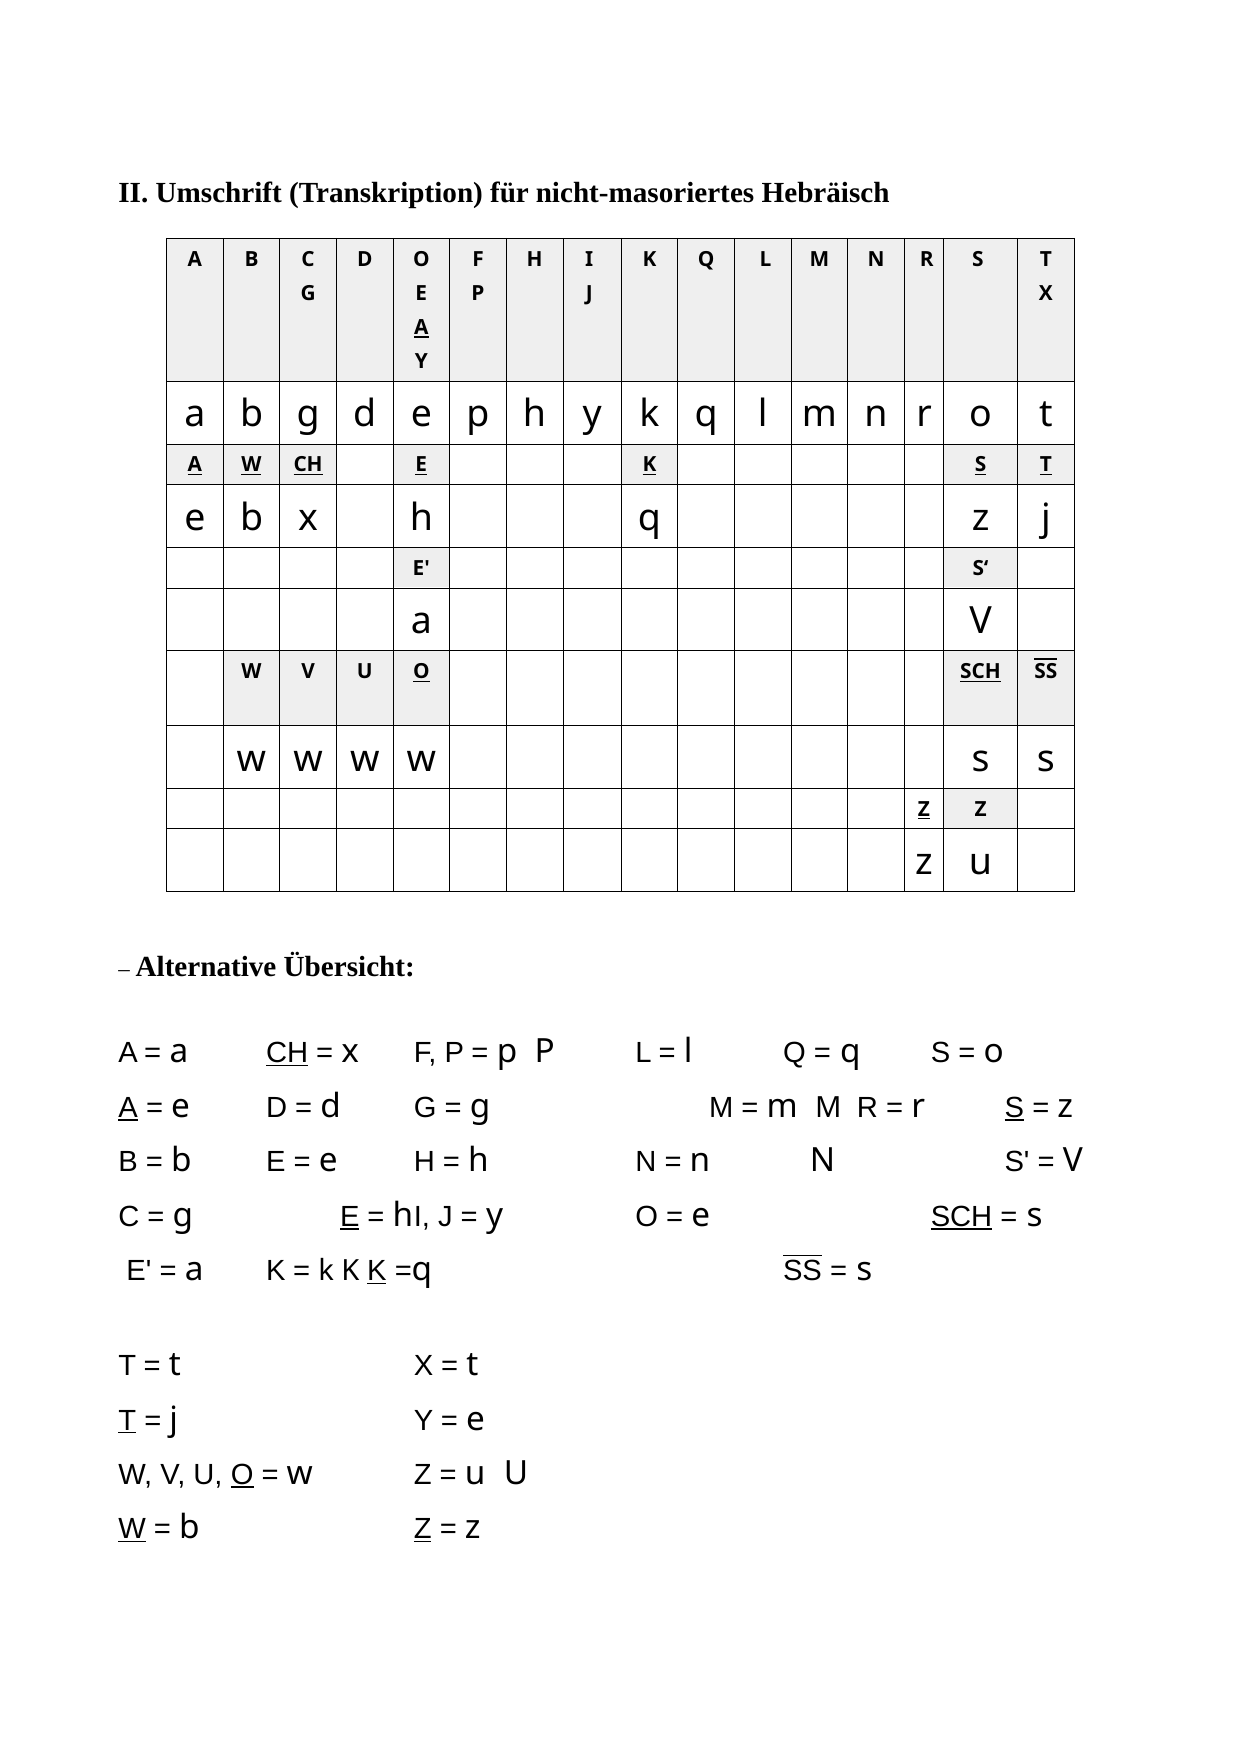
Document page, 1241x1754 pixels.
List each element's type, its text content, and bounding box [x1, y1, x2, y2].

table_cell z [905, 829, 943, 891]
table_cell [507, 829, 563, 891]
table_cell h [507, 382, 563, 443]
table_cell g [280, 382, 336, 443]
table_cell [735, 485, 791, 547]
table_cell [167, 726, 223, 788]
table_cell [848, 829, 904, 891]
table_cell [792, 789, 847, 828]
table_cell [167, 789, 223, 828]
table_cell [848, 651, 904, 725]
table_cell b [224, 485, 279, 547]
table_cell [280, 789, 336, 828]
table_cell [450, 548, 506, 587]
table_cell a [394, 589, 449, 650]
table_header L [735, 239, 791, 381]
table_cell w [394, 726, 449, 788]
table_cell [678, 789, 734, 828]
table_cell [167, 548, 223, 587]
table_cell V [280, 651, 336, 725]
table_cell [564, 445, 621, 484]
table_cell [337, 589, 393, 650]
table_header K [622, 239, 677, 381]
table_header H [507, 239, 563, 381]
table_cell a [167, 382, 223, 443]
table_cell s [1018, 726, 1074, 788]
table_cell S‘ [944, 548, 1017, 587]
table_header M [792, 239, 847, 381]
table_cell [450, 726, 506, 788]
table_cell j [1018, 485, 1074, 547]
table_cell [678, 485, 734, 547]
table_cell [735, 651, 791, 725]
table_cell [1018, 789, 1074, 828]
table_header N [848, 239, 904, 381]
table_cell [564, 548, 621, 587]
table_header O E A Y [394, 239, 449, 381]
table_cell b [224, 382, 279, 443]
table_cell [622, 789, 677, 828]
list – Alternative Übersicht: [118, 916, 1122, 983]
table_header Q [678, 239, 734, 381]
table_cell [280, 548, 336, 587]
table_cell [848, 485, 904, 547]
text II. Umschrift (Transkription) für nicht-masoriertes Hebräisch [118, 176, 1122, 209]
table_cell t [1018, 382, 1074, 443]
table_cell k [622, 382, 677, 443]
table_cell [735, 548, 791, 587]
table_header T X [1018, 239, 1074, 381]
list A = a CH = x F, P = p P L = l Q = q S = o A = e D = d G = g M = m M R = r S = z B = b E = e H = h N = n N S' = V C = g E = h I, J = y O = e SCH = s E' = a K = k K K =q SS = s T = t X = t T = j Y = e W, V, U, O = w Z = u U W = b Z = z [118, 1027, 1122, 1589]
table_cell [450, 445, 506, 484]
table_cell h [394, 485, 449, 547]
table_cell W [224, 445, 279, 484]
table_cell [792, 829, 847, 891]
table_cell [507, 651, 563, 725]
table_header B [224, 239, 279, 381]
table_cell O [394, 651, 449, 725]
table_cell [507, 548, 563, 587]
table_cell E' [394, 548, 449, 587]
table_cell [507, 589, 563, 650]
table_cell [792, 726, 847, 788]
table_header F P [450, 239, 506, 381]
table_cell K [622, 445, 677, 484]
table_cell [905, 548, 943, 587]
table_cell u [944, 829, 1017, 891]
table_cell [1018, 589, 1074, 650]
table_header I J [564, 239, 621, 381]
table_cell [167, 829, 223, 891]
table_cell [678, 651, 734, 725]
table_cell [450, 829, 506, 891]
table_cell [848, 589, 904, 650]
table_cell [792, 445, 847, 484]
table_cell [507, 485, 563, 547]
table_cell q [678, 382, 734, 443]
table_cell [848, 726, 904, 788]
table_cell [224, 548, 279, 587]
table_cell [450, 589, 506, 650]
table_cell [280, 829, 336, 891]
table_cell y [564, 382, 621, 443]
table_cell [678, 548, 734, 587]
table_cell [507, 445, 563, 484]
table_cell [507, 789, 563, 828]
table_cell [792, 485, 847, 547]
table_cell T [1018, 445, 1074, 484]
table_cell SS [1018, 651, 1074, 725]
table_cell [622, 589, 677, 650]
table_cell [167, 651, 223, 725]
table_cell [735, 829, 791, 891]
table_cell [735, 726, 791, 788]
table_cell SCH [944, 651, 1017, 725]
table_cell e [167, 485, 223, 547]
table_cell p [450, 382, 506, 443]
table_cell [905, 589, 943, 650]
table_cell [564, 789, 621, 828]
table_cell z [944, 485, 1017, 547]
table_cell [678, 829, 734, 891]
table_cell Z [944, 789, 1017, 828]
table_cell [622, 726, 677, 788]
table_cell [394, 829, 449, 891]
table_header D [337, 239, 393, 381]
table_cell [167, 589, 223, 650]
table_cell [622, 829, 677, 891]
table_cell n [848, 382, 904, 443]
table_cell [735, 589, 791, 650]
table_cell [564, 651, 621, 725]
table_cell [905, 651, 943, 725]
table_cell W [224, 651, 279, 725]
table_header A [167, 239, 223, 381]
table_cell [905, 485, 943, 547]
table_cell Z [905, 789, 943, 828]
table_cell [337, 445, 393, 484]
table_cell [564, 589, 621, 650]
table_header C G [280, 239, 336, 381]
table_cell [905, 726, 943, 788]
table_cell m [792, 382, 847, 443]
table_cell [1018, 829, 1074, 891]
table_cell [450, 485, 506, 547]
table_cell [735, 789, 791, 828]
table_cell [848, 445, 904, 484]
table_cell V [944, 589, 1017, 650]
table_cell [792, 548, 847, 587]
table_cell o [944, 382, 1017, 443]
table_cell [678, 589, 734, 650]
table_cell [450, 651, 506, 725]
table_cell r [905, 382, 943, 443]
table_cell [1018, 548, 1074, 587]
table_cell [735, 445, 791, 484]
table_cell [678, 726, 734, 788]
table_cell [622, 651, 677, 725]
table_cell [224, 589, 279, 650]
table_cell CH [280, 445, 336, 484]
table_cell w [280, 726, 336, 788]
table_cell [337, 548, 393, 587]
table_cell [564, 829, 621, 891]
table_cell [224, 829, 279, 891]
table_cell [848, 548, 904, 587]
table_cell [622, 548, 677, 587]
table_cell w [337, 726, 393, 788]
table_cell w [224, 726, 279, 788]
table_cell [564, 485, 621, 547]
table_cell E [394, 445, 449, 484]
table_cell d [337, 382, 393, 443]
table_cell A [167, 445, 223, 484]
table_cell l [735, 382, 791, 443]
table_cell e [394, 382, 449, 443]
table_cell s [944, 726, 1017, 788]
table_cell [337, 485, 393, 547]
table_cell [792, 589, 847, 650]
table_cell [792, 651, 847, 725]
table_cell [848, 789, 904, 828]
table_cell U [337, 651, 393, 725]
table_cell q [622, 485, 677, 547]
table_cell [337, 829, 393, 891]
table_cell [450, 789, 506, 828]
table_cell [224, 789, 279, 828]
table_header R [905, 239, 943, 381]
table_cell [394, 789, 449, 828]
table_cell [905, 445, 943, 484]
table_cell [678, 445, 734, 484]
table_cell [337, 789, 393, 828]
table_cell [564, 726, 621, 788]
table_cell S [944, 445, 1017, 484]
table_cell [280, 589, 336, 650]
table_header S [944, 239, 1017, 381]
table_cell [507, 726, 563, 788]
table_cell x [280, 485, 336, 547]
